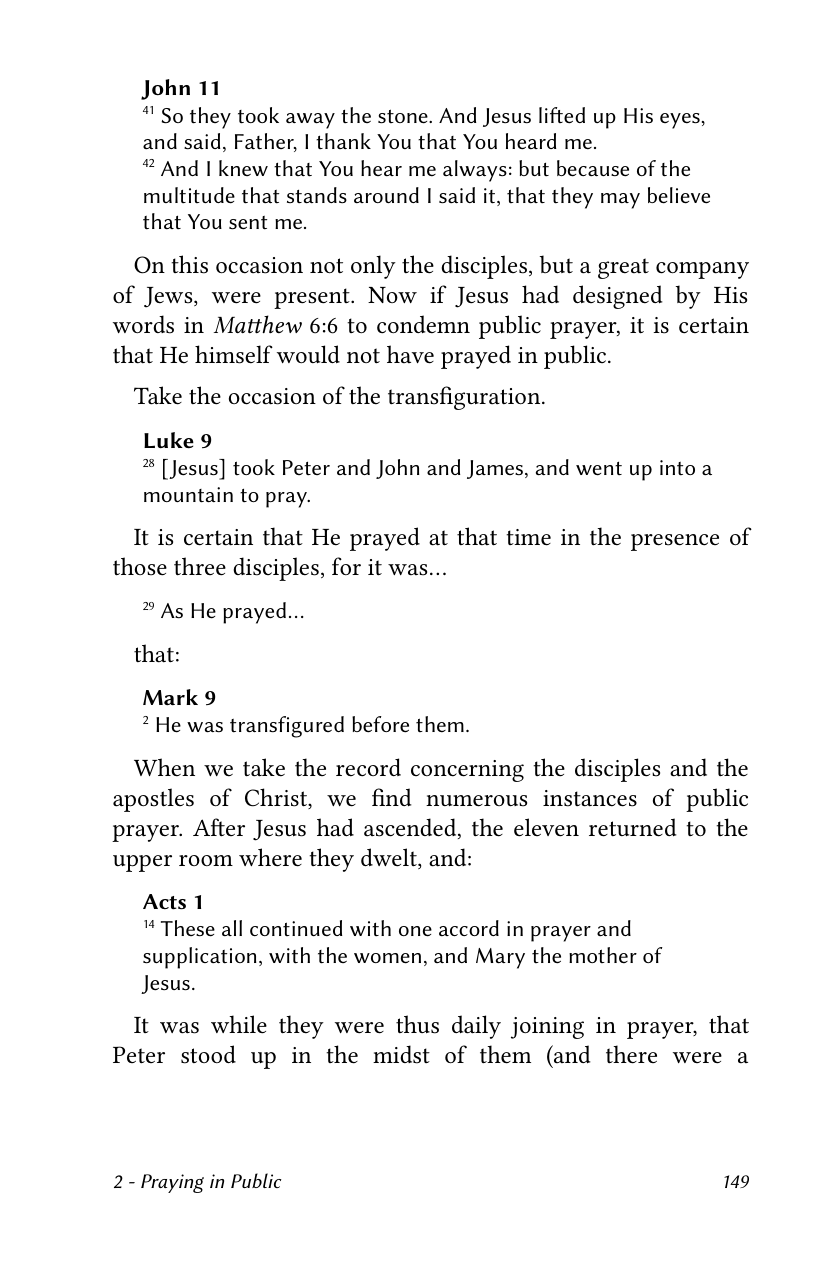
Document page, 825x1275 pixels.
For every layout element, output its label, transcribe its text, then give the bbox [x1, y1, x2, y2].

text It was while they were thus daily joining in prayer, that Peter stood up in the midst of them (and there were a [112, 1011, 750, 1070]
text Acts 1 [142, 889, 750, 915]
text It is certain that He prayed at that time in the presence of those three disciples, for it was… [112, 523, 750, 582]
text 14 These all continued with one accord in prayer and supplication, with the women, and Mary the mother of Jesus. [142, 916, 720, 996]
text Mark 9 [142, 685, 750, 711]
text 29 As He prayed... [142, 598, 720, 624]
text On this occasion not only the disciples, but a great company of Jews, were present. Now if Jesus had designed by His words in Matthew 6:6 to condemn public prayer, it is certain that He himself would not have prayed in public. [112, 251, 750, 369]
text 41 So they took away the stone. And Jesus lifted up His eyes, and said, Father, I thank You that You heard me. [142, 103, 720, 155]
text 28 [Jesus] took Peter and John and James, and went up into a mountain to pray. [142, 455, 720, 508]
text When we take the record concerning the disciples and the apostles of Christ, we find numerous instances of public prayer. After Jesus had ascended, the eleven returned to the upper room where they dwelt, and: [112, 754, 750, 872]
text that: [112, 640, 750, 668]
text John 11 [142, 75, 750, 101]
text Take the occasion of the transfiguration. [112, 383, 750, 411]
text 2 He was transfigured before them. [142, 712, 720, 738]
text 42 And I knew that You hear me always: but because of the multitude that stands around I said it, that they may believe that You sent me. [142, 156, 720, 235]
text Luke 9 [142, 427, 750, 454]
